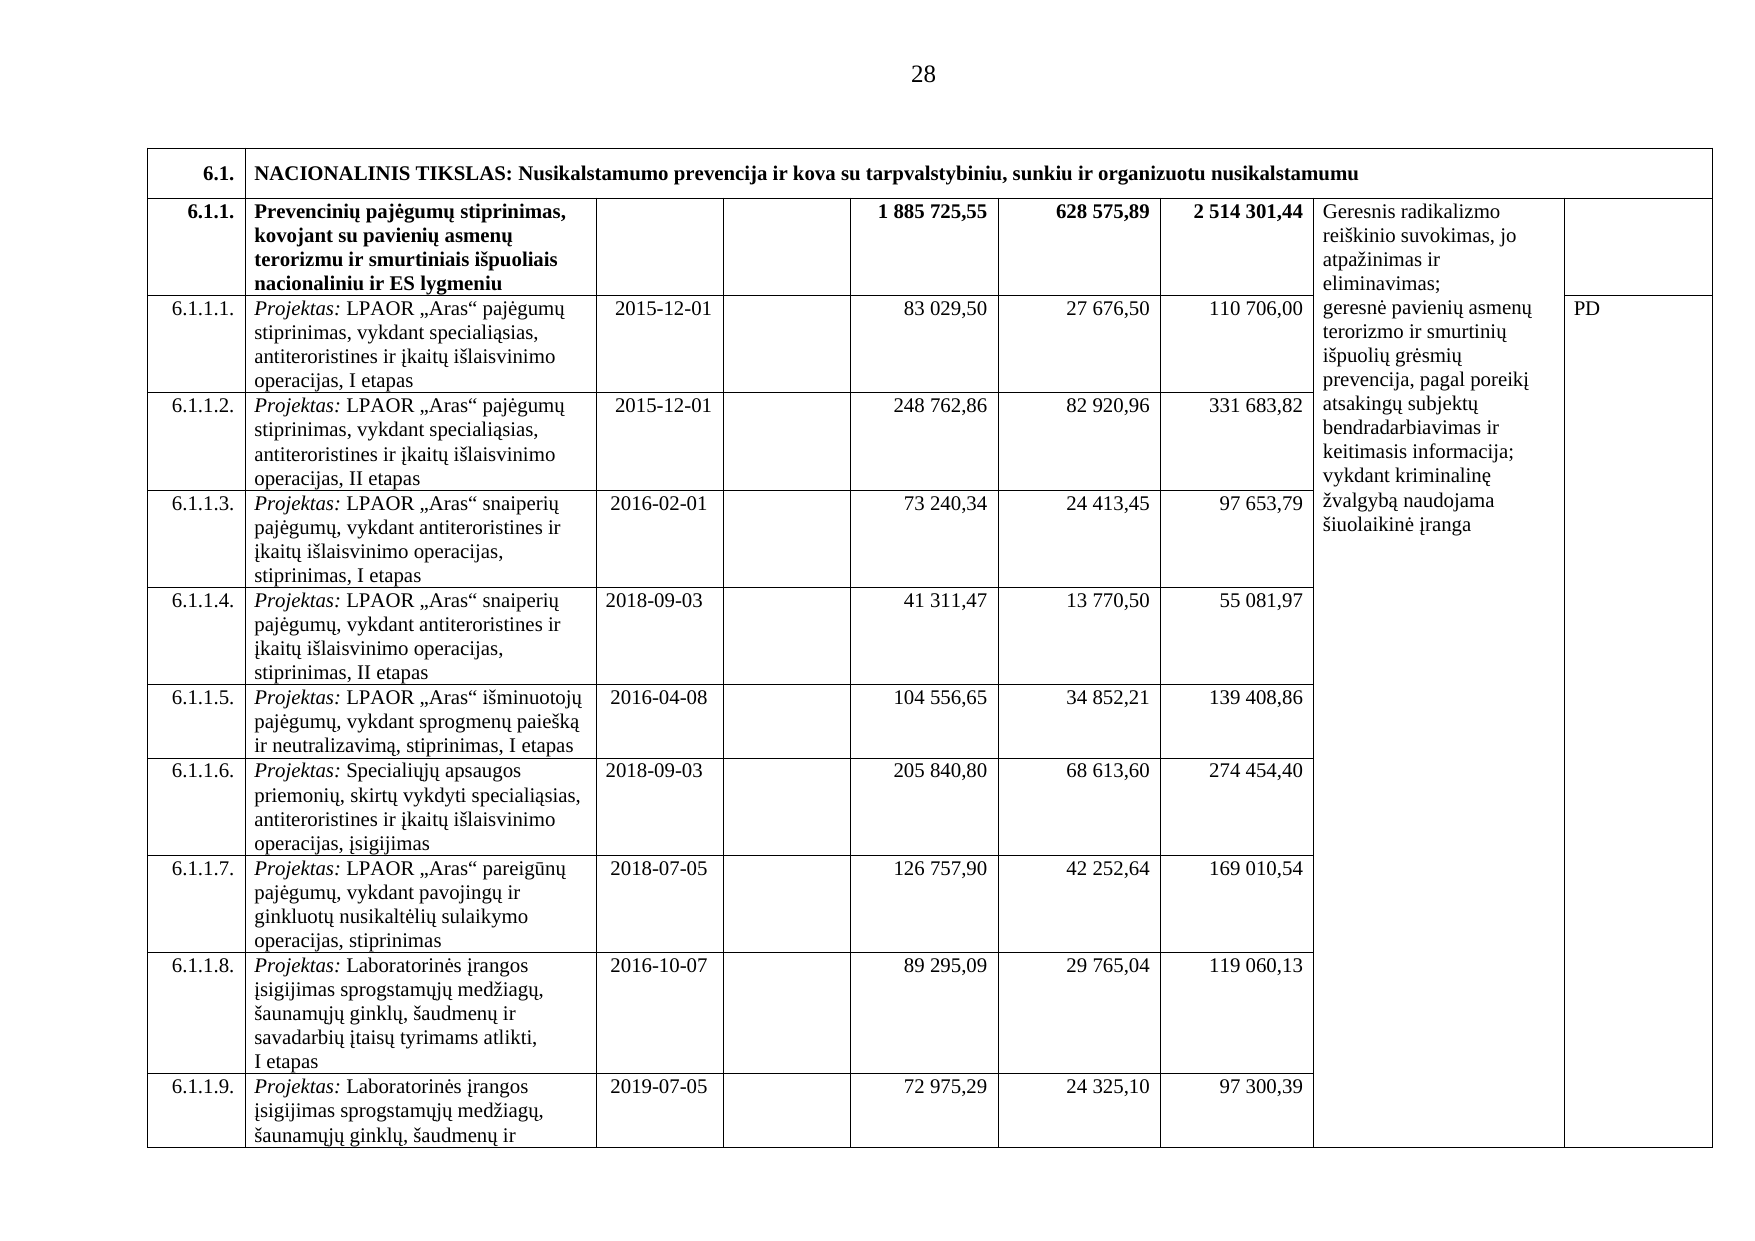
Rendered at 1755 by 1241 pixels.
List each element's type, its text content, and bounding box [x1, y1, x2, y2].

table_cell [1565, 199, 1712, 295]
table_cell 274 454,40 [1161, 759, 1313, 855]
table_cell Projektas: Specialiųjų apsaugos priemonių, skirtų vykdyti specialiąsias, antiteroristines ir įkaitų išlaisvinimo operacijas, įsigijimas [246, 759, 596, 855]
table_cell Projektas: LPAOR „Aras“ pareigūnų pajėgumų, vykdant pavojingų ir ginkluotų nusikaltėlių sulaikymo operacijas, stiprinimas [246, 856, 596, 952]
table_cell 6.1.1.2. [148, 393, 245, 489]
table_cell 205 840,80 [851, 759, 998, 855]
table_cell 2 514 301,44 [1161, 199, 1313, 295]
table_cell 628 575,89 [999, 199, 1160, 295]
table_cell 6.1.1.4. [148, 588, 245, 684]
table_cell 6.1.1.8. [148, 953, 245, 1073]
table_cell 97 300,39 [1161, 1074, 1313, 1147]
table_cell [724, 393, 850, 489]
table_cell 97 653,79 [1161, 491, 1313, 587]
table_cell 6.1.1.7. [148, 856, 245, 952]
table_cell 1 885 725,55 [851, 199, 998, 295]
table_cell Prevencinių pajėgumų stiprinimas, kovojant su pavienių asmenų terorizmu ir smurtiniais išpuoliais nacionaliniu ir ES lygmeniu [246, 199, 596, 295]
table_cell 2016-10-07 [597, 953, 723, 1073]
table_cell 24 325,10 [999, 1074, 1160, 1147]
table_cell 139 408,86 [1161, 685, 1313, 757]
table_cell Geresnis radikalizmo reiškinio suvokimas, jo atpažinimas ir eliminavimas; geresnė pavienių asmenų terorizmo ir smurtinių išpuolių grėsmių prevencija, pagal poreikį atsakingų subjektų bendradarbiavimas ir keitimasis informacija; vykdant kriminalinę žvalgybą naudojama šiuolaikinė įranga [1314, 199, 1564, 1147]
table_cell 2018-09-03 [597, 759, 723, 855]
table_cell 119 060,13 [1161, 953, 1313, 1073]
table_cell Projektas: LPAOR „Aras“ pajėgumų stiprinimas, vykdant specialiąsias, antiteroristines ir įkaitų išlaisvinimo operacijas, I etapas [246, 296, 596, 392]
table_cell PD [1565, 296, 1712, 1147]
table_cell [597, 199, 723, 295]
table_cell [724, 199, 850, 295]
table_cell 2019-07-05 [597, 1074, 723, 1147]
table_cell 41 311,47 [851, 588, 998, 684]
table_cell 34 852,21 [999, 685, 1160, 757]
table_cell 169 010,54 [1161, 856, 1313, 952]
table_cell 42 252,64 [999, 856, 1160, 952]
table_cell 104 556,65 [851, 685, 998, 757]
table_cell 110 706,00 [1161, 296, 1313, 392]
table_cell [724, 685, 850, 757]
table_cell 73 240,34 [851, 491, 998, 587]
table_cell 248 762,86 [851, 393, 998, 489]
table_cell 29 765,04 [999, 953, 1160, 1073]
table_cell [724, 953, 850, 1073]
table_cell 6.1.1. [148, 199, 245, 295]
table_cell 2015-12-01 [597, 393, 723, 489]
table_cell [724, 759, 850, 855]
table_cell 13 770,50 [999, 588, 1160, 684]
table_cell [724, 588, 850, 684]
table_cell 331 683,82 [1161, 393, 1313, 489]
table_cell 72 975,29 [851, 1074, 998, 1147]
table_cell [724, 491, 850, 587]
table_cell Projektas: Laboratorinės įrangos įsigijimas sprogstamųjų medžiagų, šaunamųjų ginklų, šaudmenų ir [246, 1074, 596, 1147]
table_cell 82 920,96 [999, 393, 1160, 489]
table_cell Projektas: Laboratorinės įrangos įsigijimas sprogstamųjų medžiagų, šaunamųjų ginklų, šaudmenų ir savadarbių įtaisų tyrimams atlikti, I etapas [246, 953, 596, 1073]
table_cell 27 676,50 [999, 296, 1160, 392]
table_cell 89 295,09 [851, 953, 998, 1073]
table_cell 2016-02-01 [597, 491, 723, 587]
table_cell Projektas: LPAOR „Aras“ pajėgumų stiprinimas, vykdant specialiąsias, antiteroristines ir įkaitų išlaisvinimo operacijas, II etapas [246, 393, 596, 489]
table_cell 6.1.1.3. [148, 491, 245, 587]
table_cell 6.1.1.6. [148, 759, 245, 855]
table_cell 6.1.1.5. [148, 685, 245, 757]
table_cell 55 081,97 [1161, 588, 1313, 684]
table_cell [724, 1074, 850, 1147]
table_cell Projektas: LPAOR „Aras“ snaiperių pajėgumų, vykdant antiteroristines ir įkaitų išlaisvinimo operacijas, stiprinimas, II etapas [246, 588, 596, 684]
table_cell Projektas: LPAOR „Aras“ snaiperių pajėgumų, vykdant antiteroristines ir įkaitų išlaisvinimo operacijas, stiprinimas, I etapas [246, 491, 596, 587]
table_cell [724, 856, 850, 952]
table_cell [724, 296, 850, 392]
table_cell 83 029,50 [851, 296, 998, 392]
table_cell 126 757,90 [851, 856, 998, 952]
table_cell Projektas: LPAOR „Aras“ išminuotojų pajėgumų, vykdant sprogmenų paiešką ir neutralizavimą, stiprinimas, I etapas [246, 685, 596, 757]
table_cell 2016-04-08 [597, 685, 723, 757]
table_cell 68 613,60 [999, 759, 1160, 855]
table_cell NACIONALINIS TIKSLAS: Nusikalstamumo prevencija ir kova su tarpvalstybiniu, sunkiu ir organizuotu nusikalstamumu [246, 149, 1712, 198]
table_cell 2018-07-05 [597, 856, 723, 952]
table_cell 2018-09-03 [597, 588, 723, 684]
table_cell 6.1. [148, 149, 245, 198]
table_cell 2015-12-01 [597, 296, 723, 392]
table_cell 6.1.1.1. [148, 296, 245, 392]
table_cell 6.1.1.9. [148, 1074, 245, 1147]
table_cell 24 413,45 [999, 491, 1160, 587]
